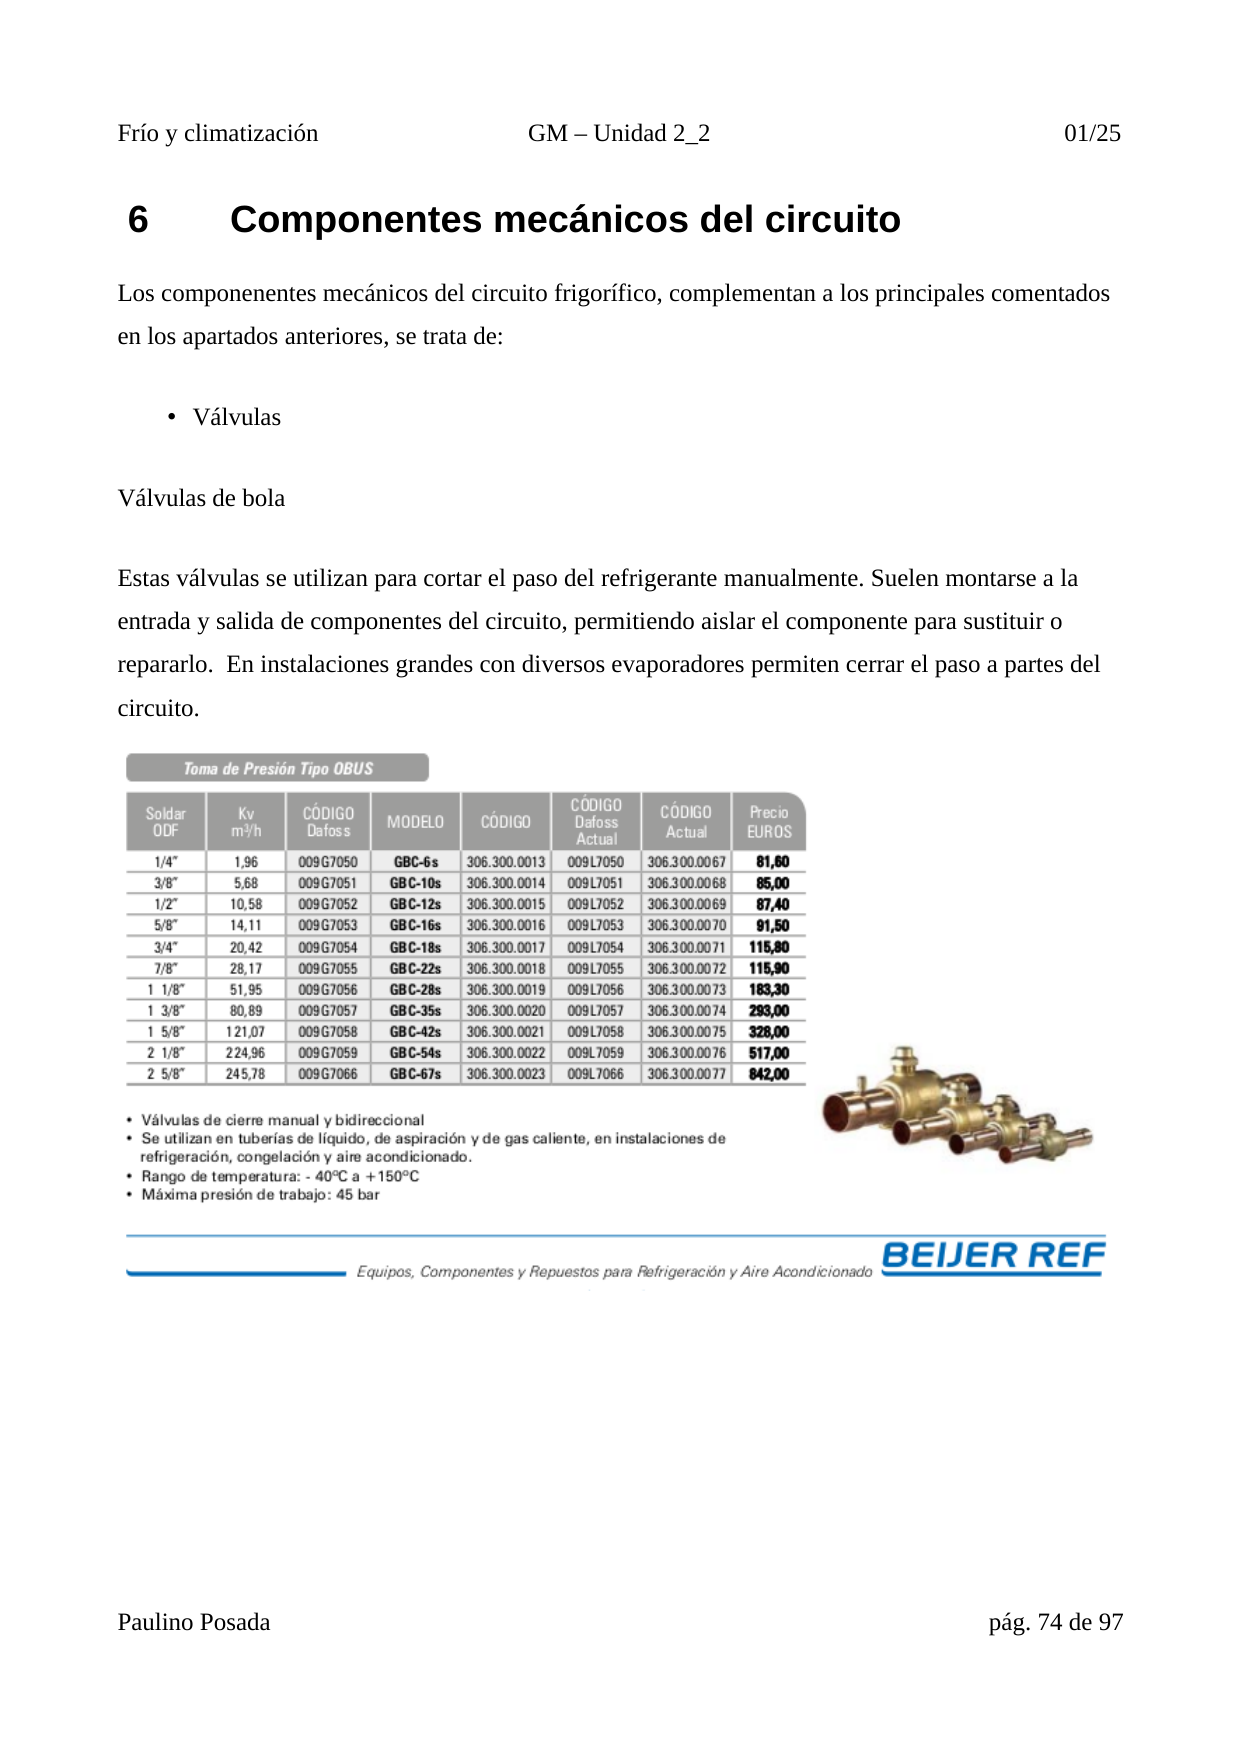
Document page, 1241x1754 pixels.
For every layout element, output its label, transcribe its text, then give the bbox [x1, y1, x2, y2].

picture [118, 748, 1123, 1291]
list Válvulas [167, 402, 1123, 431]
text Válvulas de bola [117, 483, 1123, 511]
subtitle Componentes mecánicos del circuito [117, 197, 1123, 241]
text Los componenentes mecánicos del circuito frigorífico, complementan a los principales comentados en los apartados anteriores, se trata de: [117, 278, 1123, 350]
text Estas válvulas se utilizan para cortar el paso del refrigerante manualmente. Suelen montarse a la entrada y salida de componentes del circuito, permitiendo aislar el componente para sustituir o repararlo. En instalaciones grandes con diversos evaporadores permiten cerrar el paso a partes del circuito. [117, 563, 1123, 721]
